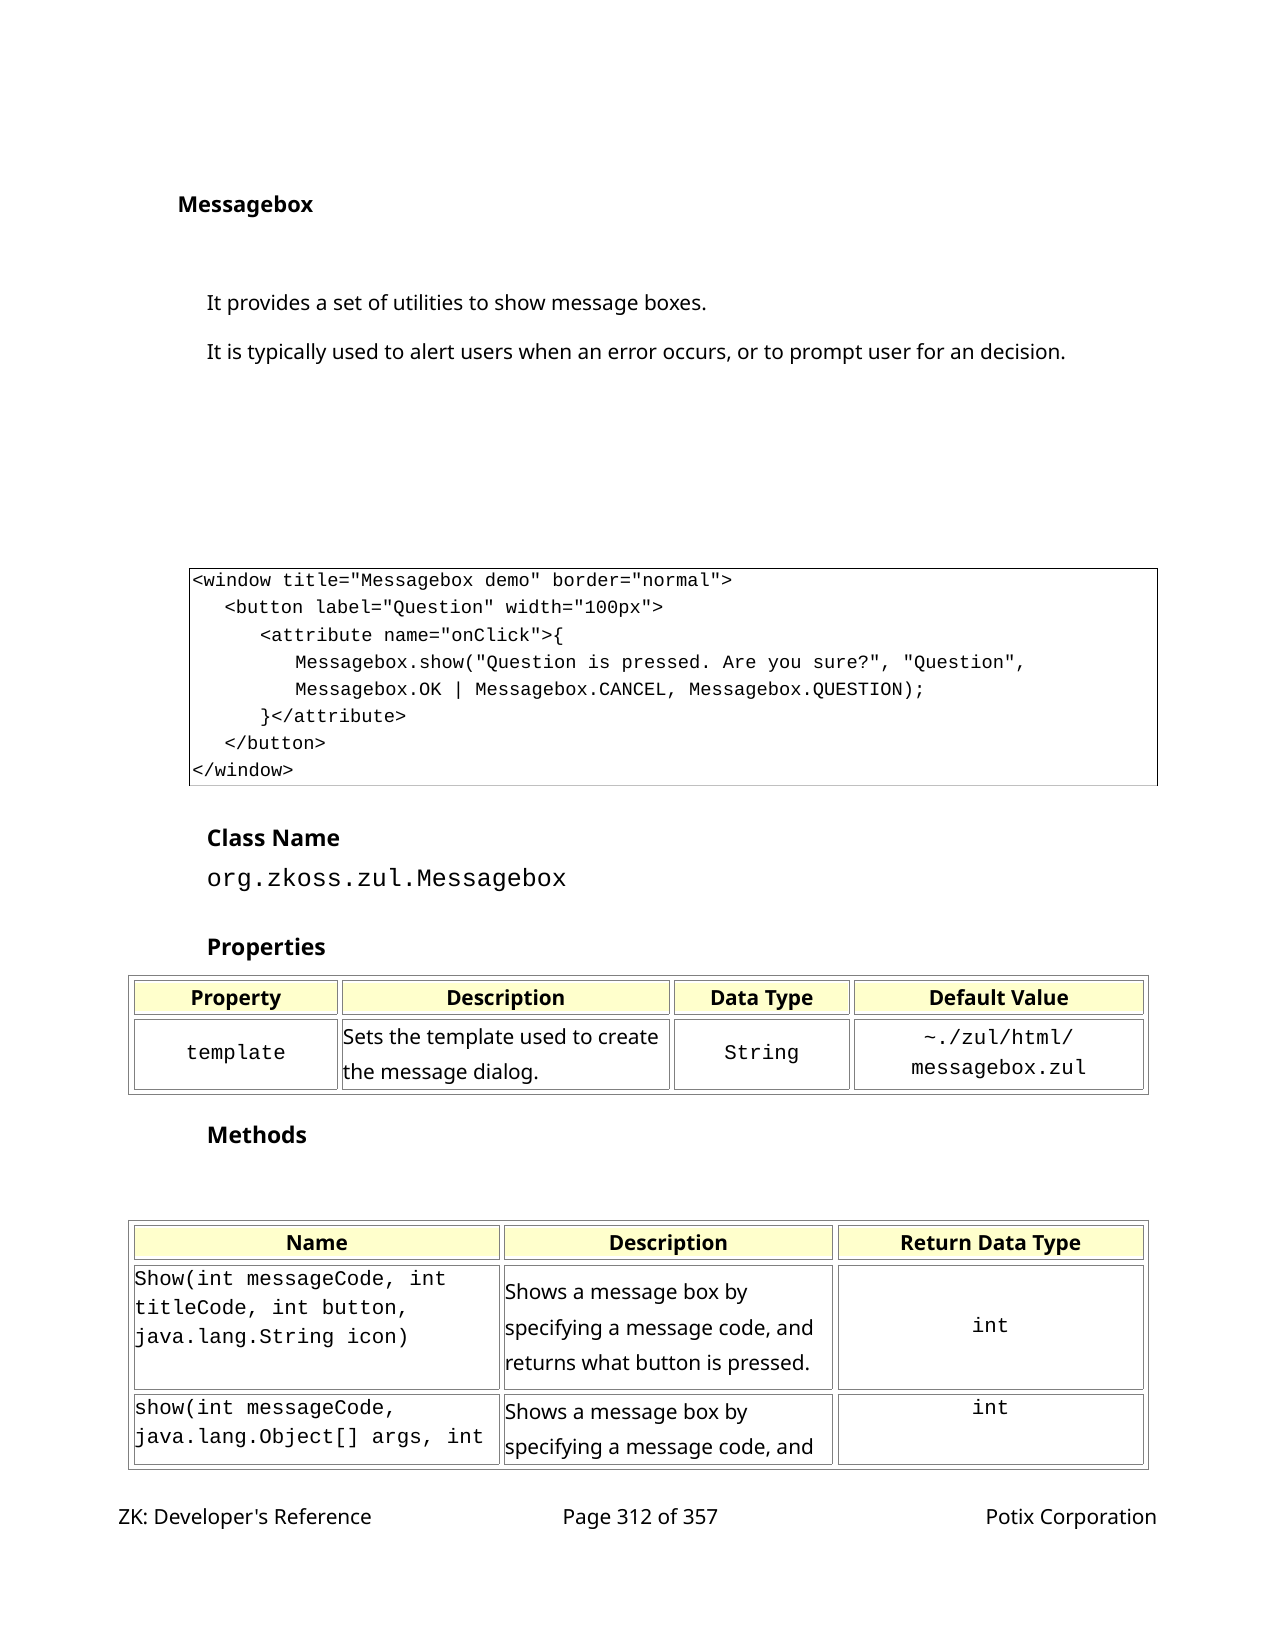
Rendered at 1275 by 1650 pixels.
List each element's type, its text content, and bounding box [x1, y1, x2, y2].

text It provides a set of utilities to show message boxes. [207, 288, 1157, 317]
text <window title="Messagebox demo" border="normal"> [190, 569, 1157, 592]
table_cell ~./zul/html/messagebox.zul [851, 1014, 1146, 1089]
text Messagebox.show("Question is pressed. Are you sure?", "Question", [190, 649, 1157, 674]
text </button> [190, 731, 1157, 755]
text }</attribute> [190, 704, 1157, 728]
subtitle Class Name [207, 822, 1157, 853]
table_header Default Value [851, 976, 1146, 1014]
subtitle Properties [207, 931, 1157, 962]
table_cell Show(int messageCode, int titleCode, int button, java.lang.String icon) [131, 1259, 502, 1389]
subtitle Methods [207, 1119, 1157, 1150]
table_cell Shows a message box by specifying a message code, and returns what button is pressed. [502, 1259, 835, 1389]
text Messagebox.OK | Messagebox.CANCEL, Messagebox.QUESTION); [190, 677, 1157, 701]
text <button label="Question" width="100px"> [190, 595, 1157, 619]
table_cell Shows a message box by specifying a message code, and [502, 1389, 835, 1463]
table_cell int [835, 1389, 1146, 1463]
subtitle Messagebox [177, 189, 1157, 219]
text <attribute name="onClick">{ [190, 622, 1157, 647]
table_header Description [502, 1221, 835, 1259]
table_cell template [131, 1014, 340, 1089]
text It is typically used to alert users when an error occurs, or to prompt user for an decision. [207, 337, 1157, 365]
table_header Property [131, 976, 340, 1014]
table_header Data Type [672, 976, 851, 1014]
table_cell int [835, 1259, 1146, 1389]
table_cell String [672, 1014, 851, 1089]
text org.zkoss.zul.Messagebox [207, 866, 1157, 894]
text </window> [190, 758, 1157, 785]
table_cell show(int messageCode, java.lang.Object[] args, int [131, 1389, 502, 1463]
table_header Return Data Type [835, 1221, 1146, 1259]
table_cell Sets the template used to create the message dialog. [340, 1014, 672, 1089]
table_header Name [131, 1221, 502, 1259]
table_header Description [340, 976, 672, 1014]
